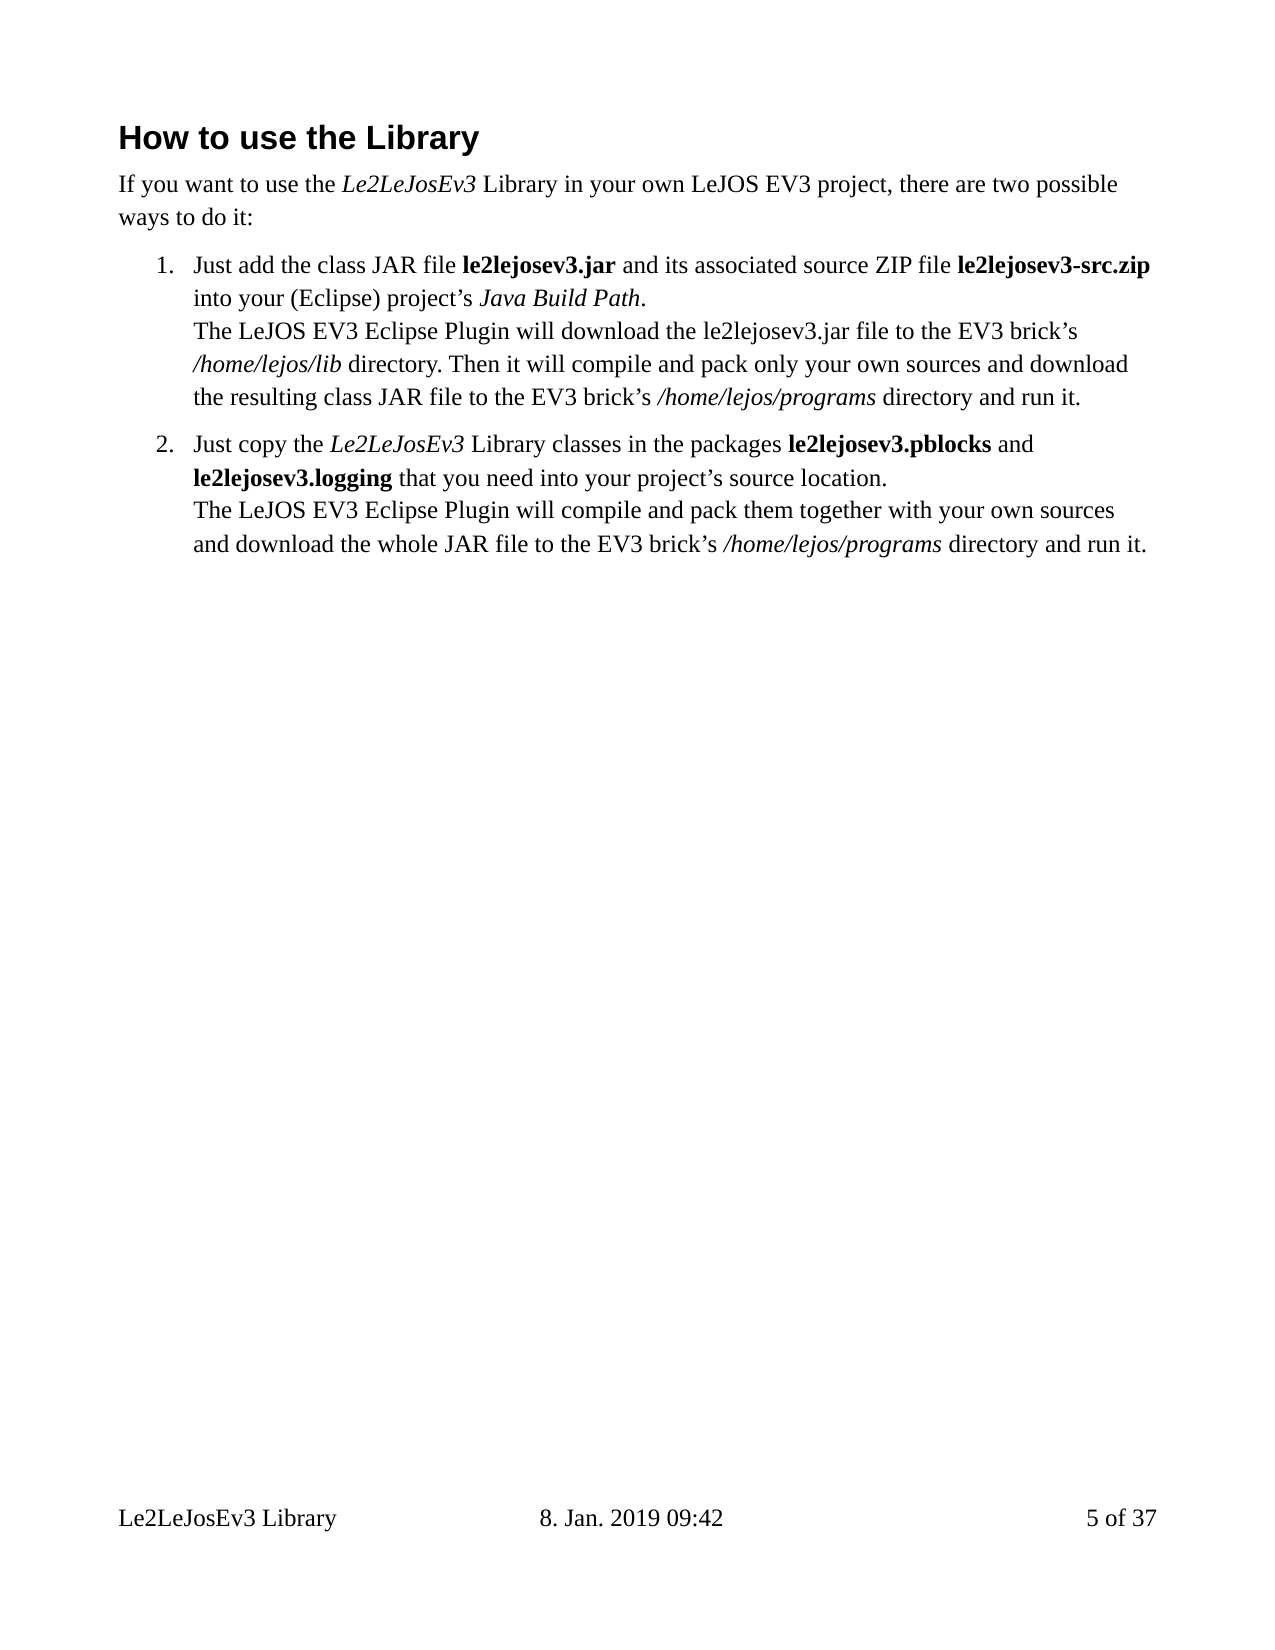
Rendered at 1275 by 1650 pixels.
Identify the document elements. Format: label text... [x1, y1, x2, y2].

list Just add the class JAR file le2lejosev3.jar and its associated source ZIP file le2lejosev3-src.zip into your (Eclipse) project’s Java Build Path. The LeJOS EV3 Eclipse Plugin will download the le2lejosev3.jar file to the EV3 brick’s /home/lejos/lib directory. Then it will compile and pack only your own sources and download the resulting class JAR file to the EV3 brick’s /home/lejos/programs directory and run it. [156, 250, 1157, 411]
subtitle How to use the Library [118, 118, 1157, 157]
list Just copy the Le2LeJosEv3 Library classes in the packages le2lejosev3.pblocks and le2lejosev3.logging that you need into your project’s source location. The LeJOS EV3 Eclipse Plugin will compile and pack them together with your own sources and download the whole JAR file to the EV3 brick’s /home/lejos/programs directory and run it. [156, 429, 1157, 557]
text If you want to use the Le2LeJosEv3 Library in your own LeJOS EV3 project, there are two possible ways to do it: [118, 169, 1157, 231]
